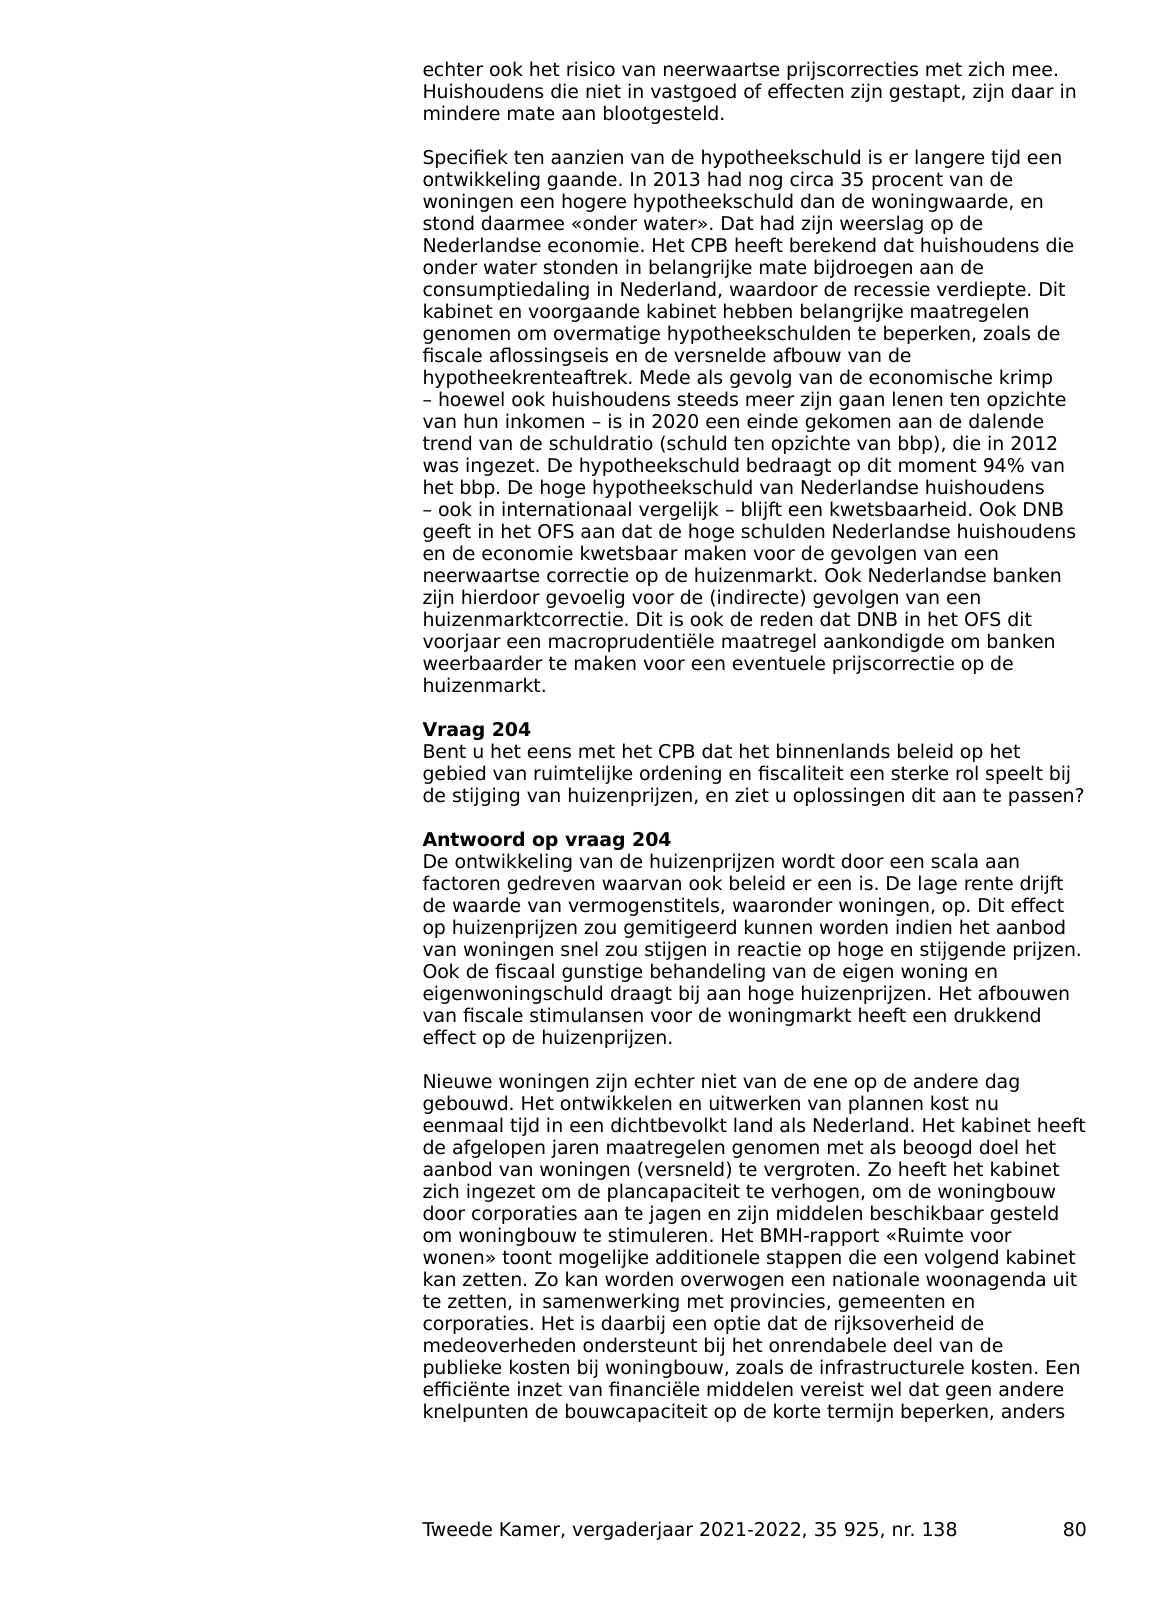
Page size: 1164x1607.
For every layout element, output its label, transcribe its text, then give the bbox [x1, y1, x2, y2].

subtitle Vraag 204 [422, 719, 1087, 741]
text Specifiek ten aanzien van de hypotheekschuld is er langere tijd een ontwikkeling gaande. In 2013 had nog circa 35 procent van de woningen een hogere hypotheekschuld dan de woningwaarde, en stond daarmee «onder water». Dat had zijn weerslag op de Nederlandse economie. Het CPB heeft berekend dat huishoudens die onder water stonden in belangrijke mate bijdroegen aan de consumptiedaling in Nederland, waardoor de recessie verdiepte. Dit kabinet en voorgaande kabinet hebben belangrijke maatregelen genomen om overmatige hypotheekschulden te beperken, zoals de fiscale aflossingseis en de versnelde afbouw van de hypotheekrenteaftrek. Mede als gevolg van de economische krimp – hoewel ook huishoudens steeds meer zijn gaan lenen ten opzichte van hun inkomen – is in 2020 een einde gekomen aan de dalende trend van de schuldratio (schuld ten opzichte van bbp), die in 2012 was ingezet. De hypotheekschuld bedraagt op dit moment 94% van het bbp. De hoge hypotheekschuld van Nederlandse huishoudens – ook in internationaal vergelijk – blijft een kwetsbaarheid. Ook DNB geeft in het OFS aan dat de hoge schulden Nederlandse huishoudens en de economie kwetsbaar maken voor de gevolgen van een neerwaartse correctie op de huizenmarkt. Ook Nederlandse banken zijn hierdoor gevoelig voor de (indirecte) gevolgen van een huizenmarktcorrectie. Dit is ook de reden dat DNB in het OFS dit voorjaar een macroprudentiële maatregel aankondigde om banken weerbaarder te maken voor een eventuele prijscorrectie op de huizenmarkt. [422, 147, 1087, 697]
text De ontwikkeling van de huizenprijzen wordt door een scala aan factoren gedreven waarvan ook beleid er een is. De lage rente drijft de waarde van vermogenstitels, waaronder woningen, op. Dit effect op huizenprijzen zou gemitigeerd kunnen worden indien het aanbod van woningen snel zou stijgen in reactie op hoge en stijgende prijzen. Ook de fiscaal gunstige behandeling van de eigen woning en eigenwoningschuld draagt bij aan hoge huizenprijzen. Het afbouwen van fiscale stimulansen voor de woningmarkt heeft een drukkend effect op de huizenprijzen. [422, 851, 1087, 1049]
text Bent u het eens met het CPB dat het binnenlands beleid op het gebied van ruimtelijke ordening en fiscaliteit een sterke rol speelt bij de stijging van huizenprijzen, en ziet u oplossingen dit aan te passen? [422, 741, 1087, 807]
text echter ook het risico van neerwaartse prijscorrecties met zich mee. Huishoudens die niet in vastgoed of effecten zijn gestapt, zijn daar in mindere mate aan blootgesteld. [422, 59, 1087, 125]
subtitle Antwoord op vraag 204 [422, 829, 1087, 851]
text Nieuwe woningen zijn echter niet van de ene op de andere dag gebouwd. Het ontwikkelen en uitwerken van plannen kost nu eenmaal tijd in een dichtbevolkt land als Nederland. Het kabinet heeft de afgelopen jaren maatregelen genomen met als beoogd doel het aanbod van woningen (versneld) te vergroten. Zo heeft het kabinet zich ingezet om de plancapaciteit te verhogen, om de woningbouw door corporaties aan te jagen en zijn middelen beschikbaar gesteld om woningbouw te stimuleren. Het BMH-rapport «Ruimte voor wonen» toont mogelijke additionele stappen die een volgend kabinet kan zetten. Zo kan worden overwogen een nationale woonagenda uit te zetten, in samenwerking met provincies, gemeenten en corporaties. Het is daarbij een optie dat de rijksoverheid de medeoverheden ondersteunt bij het onrendabele deel van de publieke kosten bij woningbouw, zoals de infrastructurele kosten. Een efficiënte inzet van financiële middelen vereist wel dat geen andere knelpunten de bouwcapaciteit op de korte termijn beperken, anders [422, 1071, 1087, 1423]
